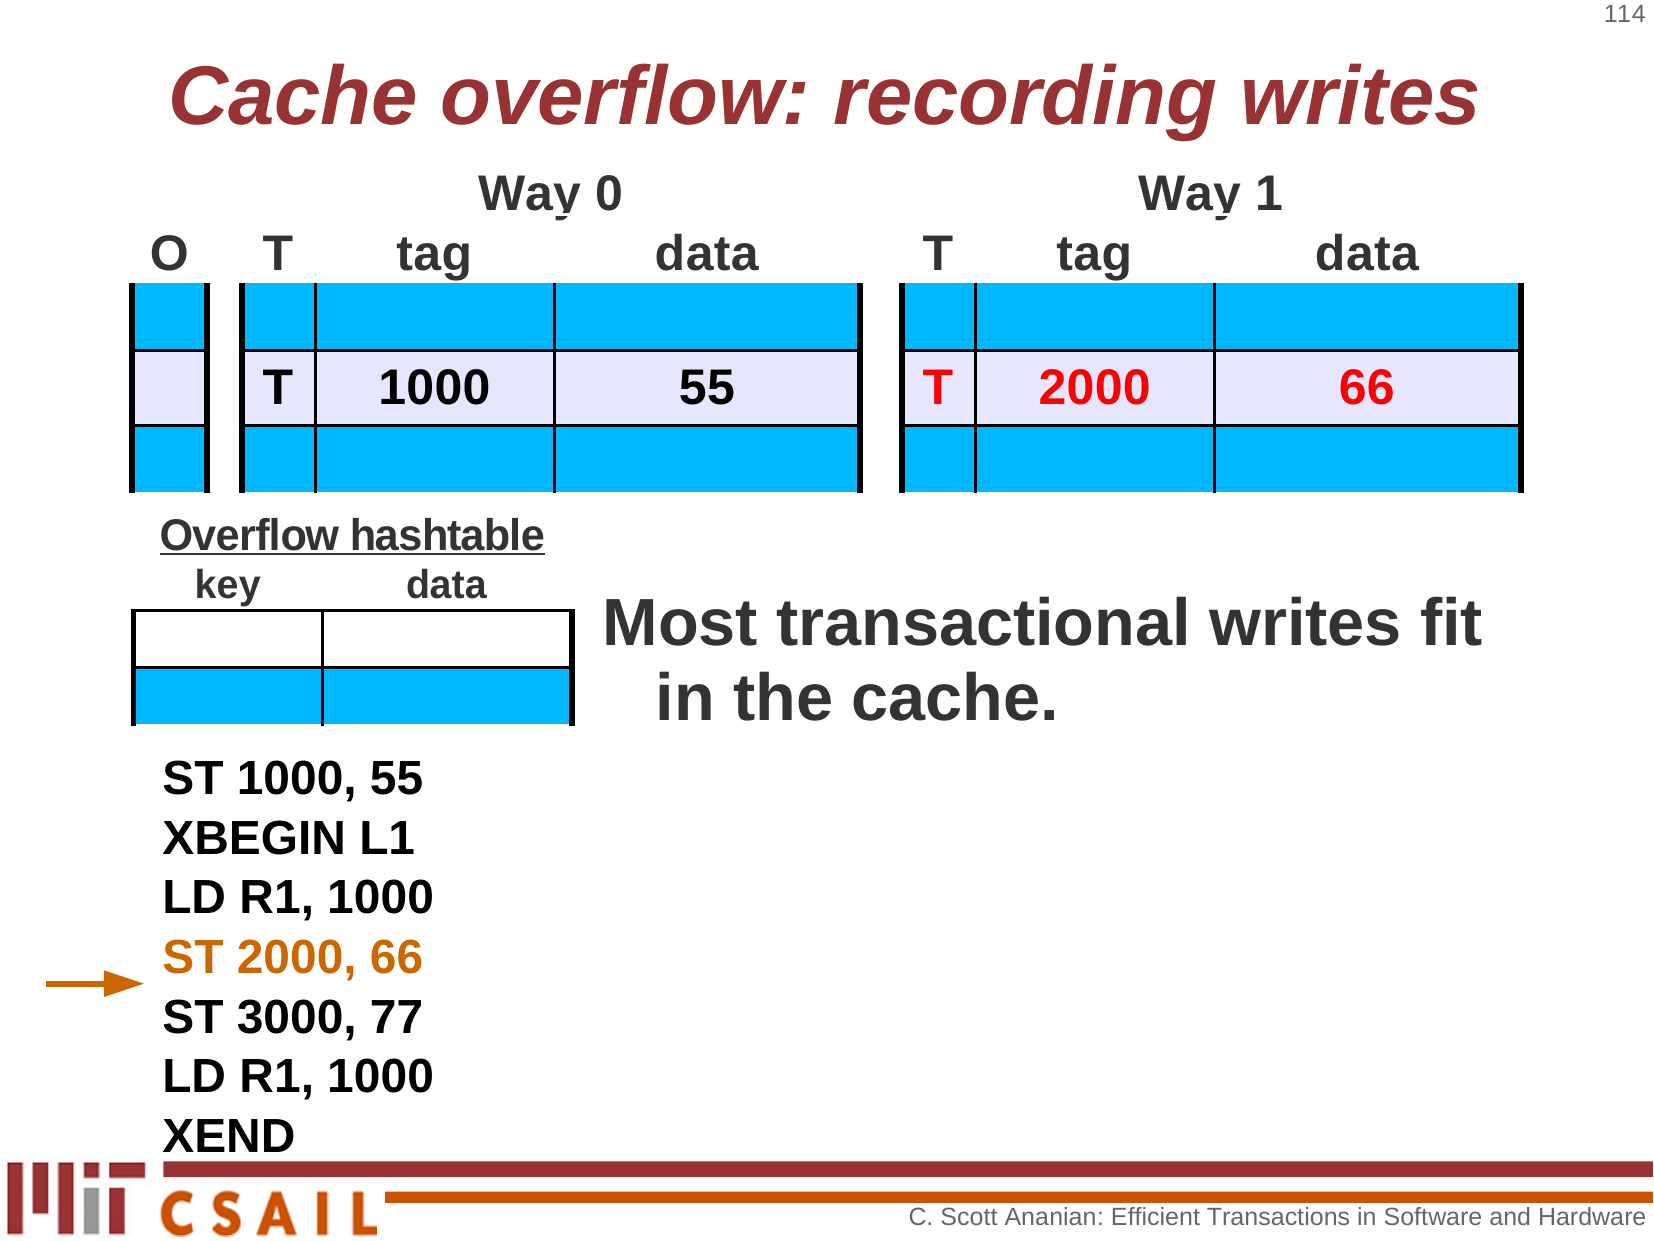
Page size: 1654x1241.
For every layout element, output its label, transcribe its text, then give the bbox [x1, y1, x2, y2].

picture [0, 1155, 377, 1237]
title Cache overflow: recording writes [51, 28, 1600, 163]
list Most transactional writes fit in the cache. [585, 585, 1561, 1140]
text_box ST 1000, 55 XBEGIN L1 LD R1, 1000 ST 2000, 66 ST 3000, 77 LD R1, 1000 XEND [162, 750, 435, 1164]
chart [127, 163, 1526, 495]
chart [128, 508, 576, 727]
